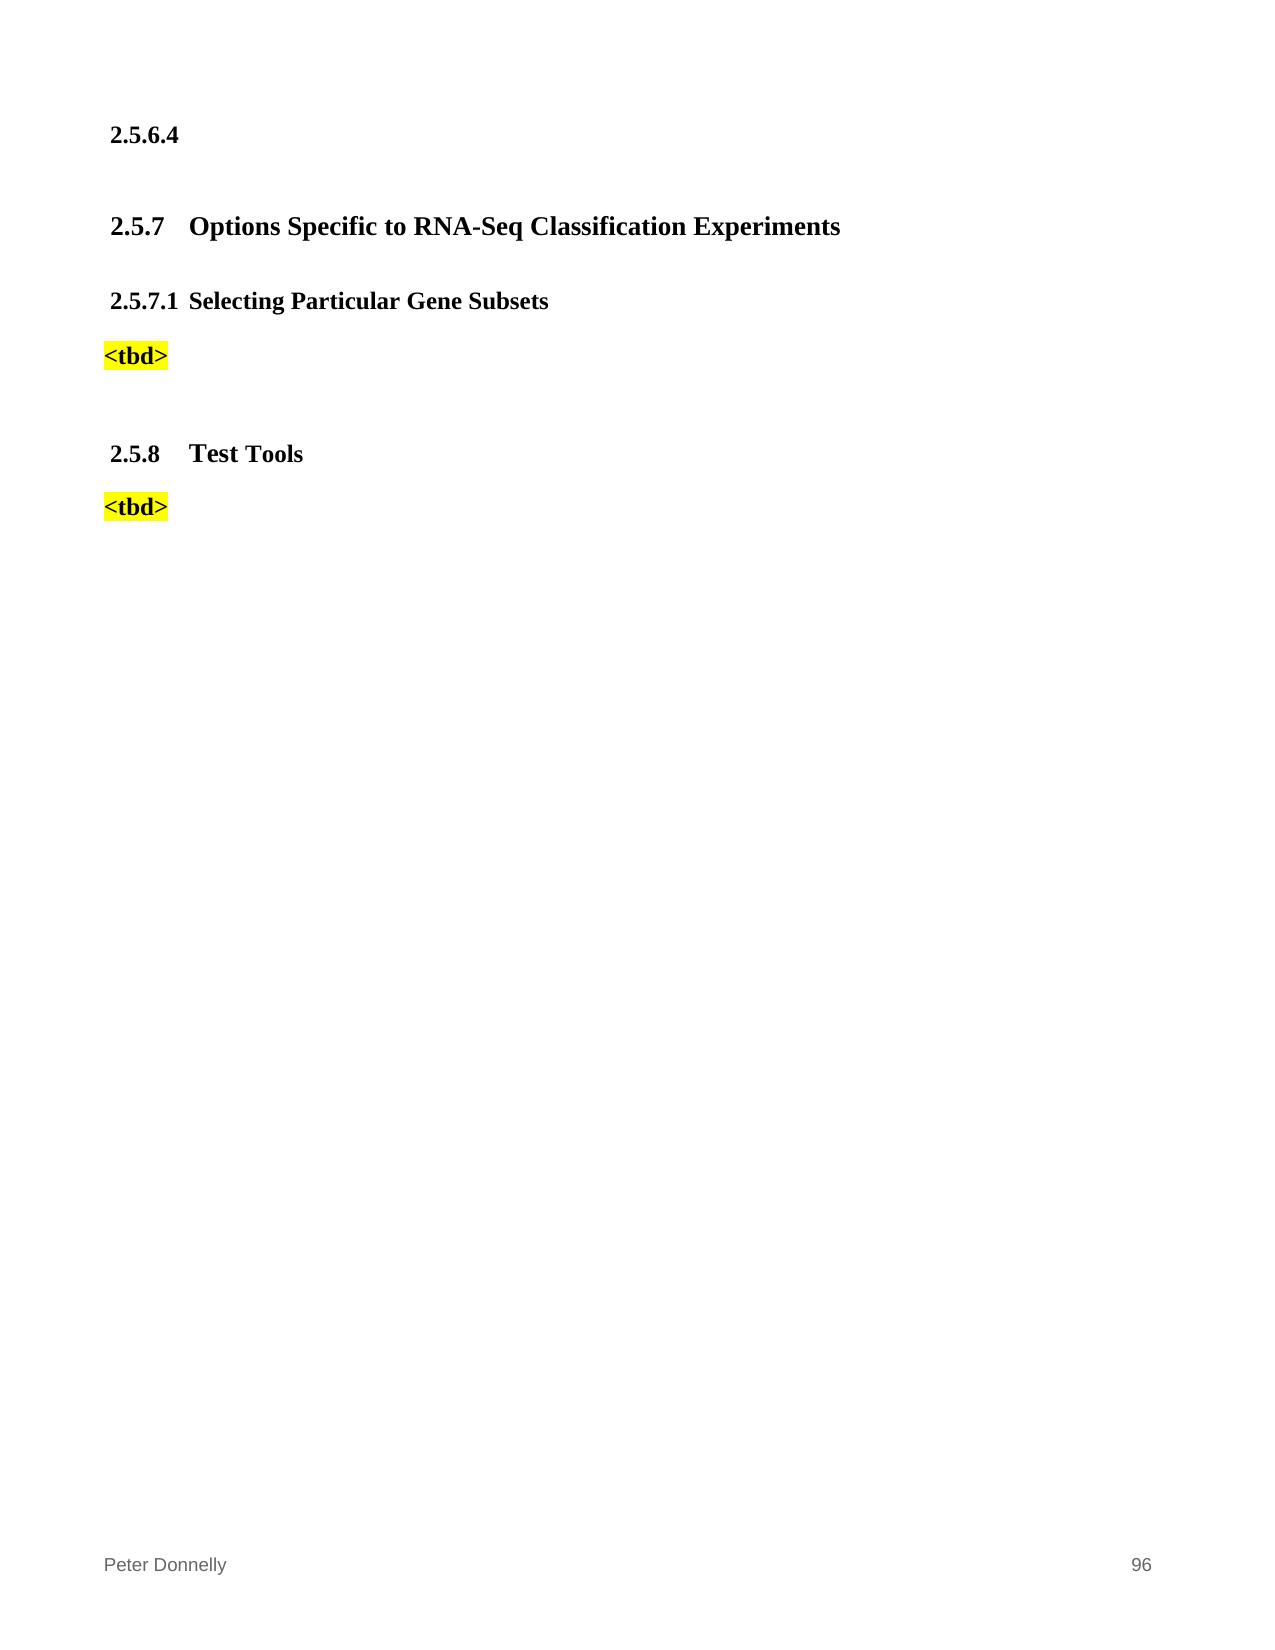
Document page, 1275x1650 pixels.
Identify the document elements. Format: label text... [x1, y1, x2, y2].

subtitle Selecting Particular Gene Subsets [103, 286, 1181, 315]
subtitle Test Tools [103, 437, 1181, 469]
subtitle Options Specific to RNA-Seq Classification Experiments [103, 211, 1181, 242]
text <tbd> [103, 341, 1181, 370]
text <tbd> [103, 492, 1181, 521]
